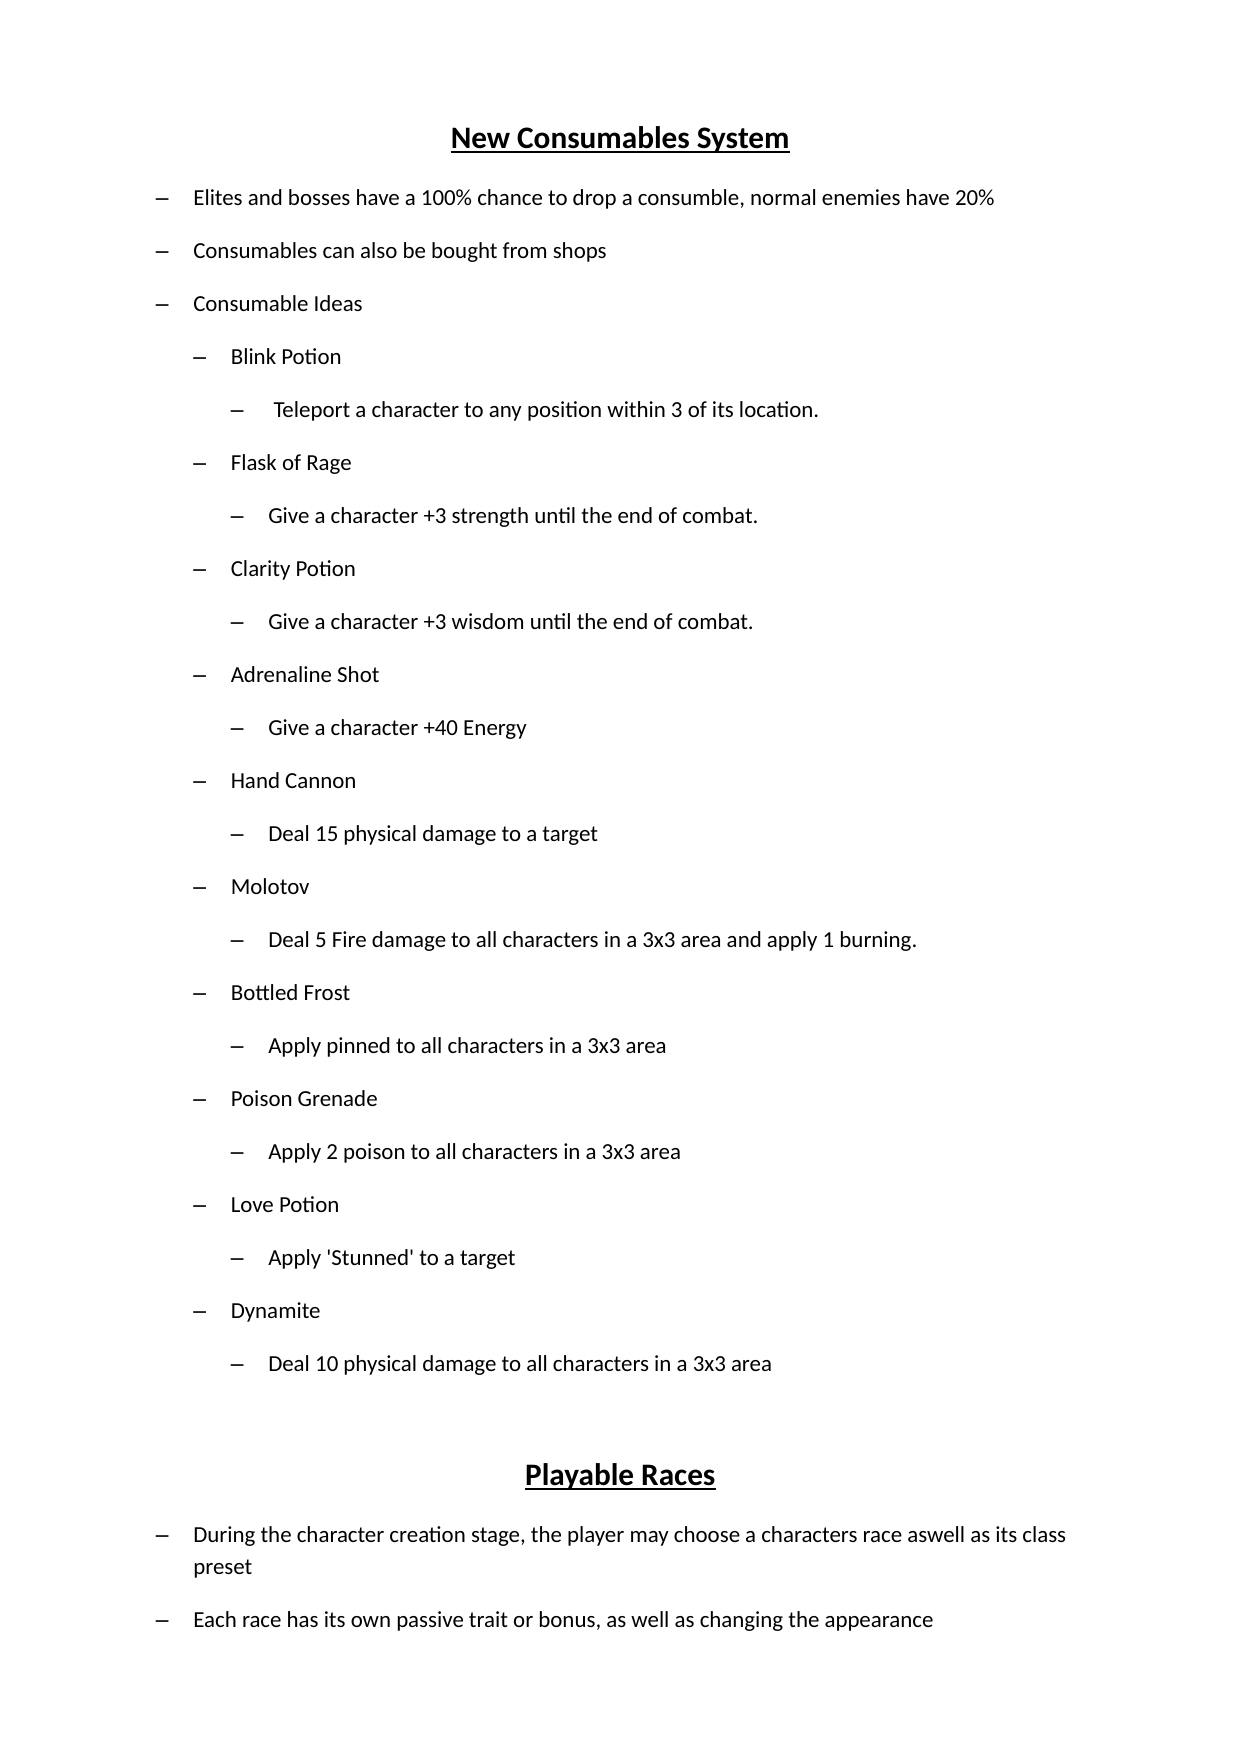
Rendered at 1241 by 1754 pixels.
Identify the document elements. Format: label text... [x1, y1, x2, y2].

list Consumables can also be bought from shops [156, 236, 1122, 264]
list Give a character +40 Energy [231, 713, 1122, 741]
list Apply 2 poison to all characters in a 3x3 area [231, 1137, 1122, 1165]
text New Consumables System [118, 118, 1122, 156]
list Blink Potion [193, 342, 1122, 370]
list Bottled Frost [193, 978, 1122, 1006]
list Adrenaline Shot [193, 660, 1122, 688]
list Give a character +3 wisdom until the end of combat. [231, 607, 1122, 635]
list Elites and bosses have a 100% chance to drop a consumble, normal enemies have 20% [156, 183, 1122, 211]
list Dynamite [193, 1296, 1122, 1324]
list Love Potion [193, 1190, 1122, 1218]
list Clarity Potion [193, 554, 1122, 582]
list Poison Grenade [193, 1084, 1122, 1112]
list Each race has its own passive trait or bonus, as well as changing the appearance [156, 1605, 1122, 1633]
list During the character creation stage, the player may choose a characters race aswell as its class preset [156, 1520, 1122, 1580]
text Playable Races [118, 1455, 1122, 1493]
list Apply pinned to all characters in a 3x3 area [231, 1031, 1122, 1059]
list Deal 15 physical damage to a target [231, 819, 1122, 847]
list Deal 5 Fire damage to all characters in a 3x3 area and apply 1 burning. [231, 925, 1122, 953]
list Teleport a character to any position within 3 of its location. [231, 395, 1122, 423]
list Hand Cannon [193, 766, 1122, 794]
list Molotov [193, 872, 1122, 900]
list Apply 'Stunned' to a target [231, 1243, 1122, 1271]
list Consumable Ideas [156, 289, 1122, 317]
list Deal 10 physical damage to all characters in a 3x3 area [231, 1349, 1122, 1377]
list Give a character +3 strength until the end of combat. [231, 501, 1122, 529]
list Flask of Rage [193, 448, 1122, 476]
